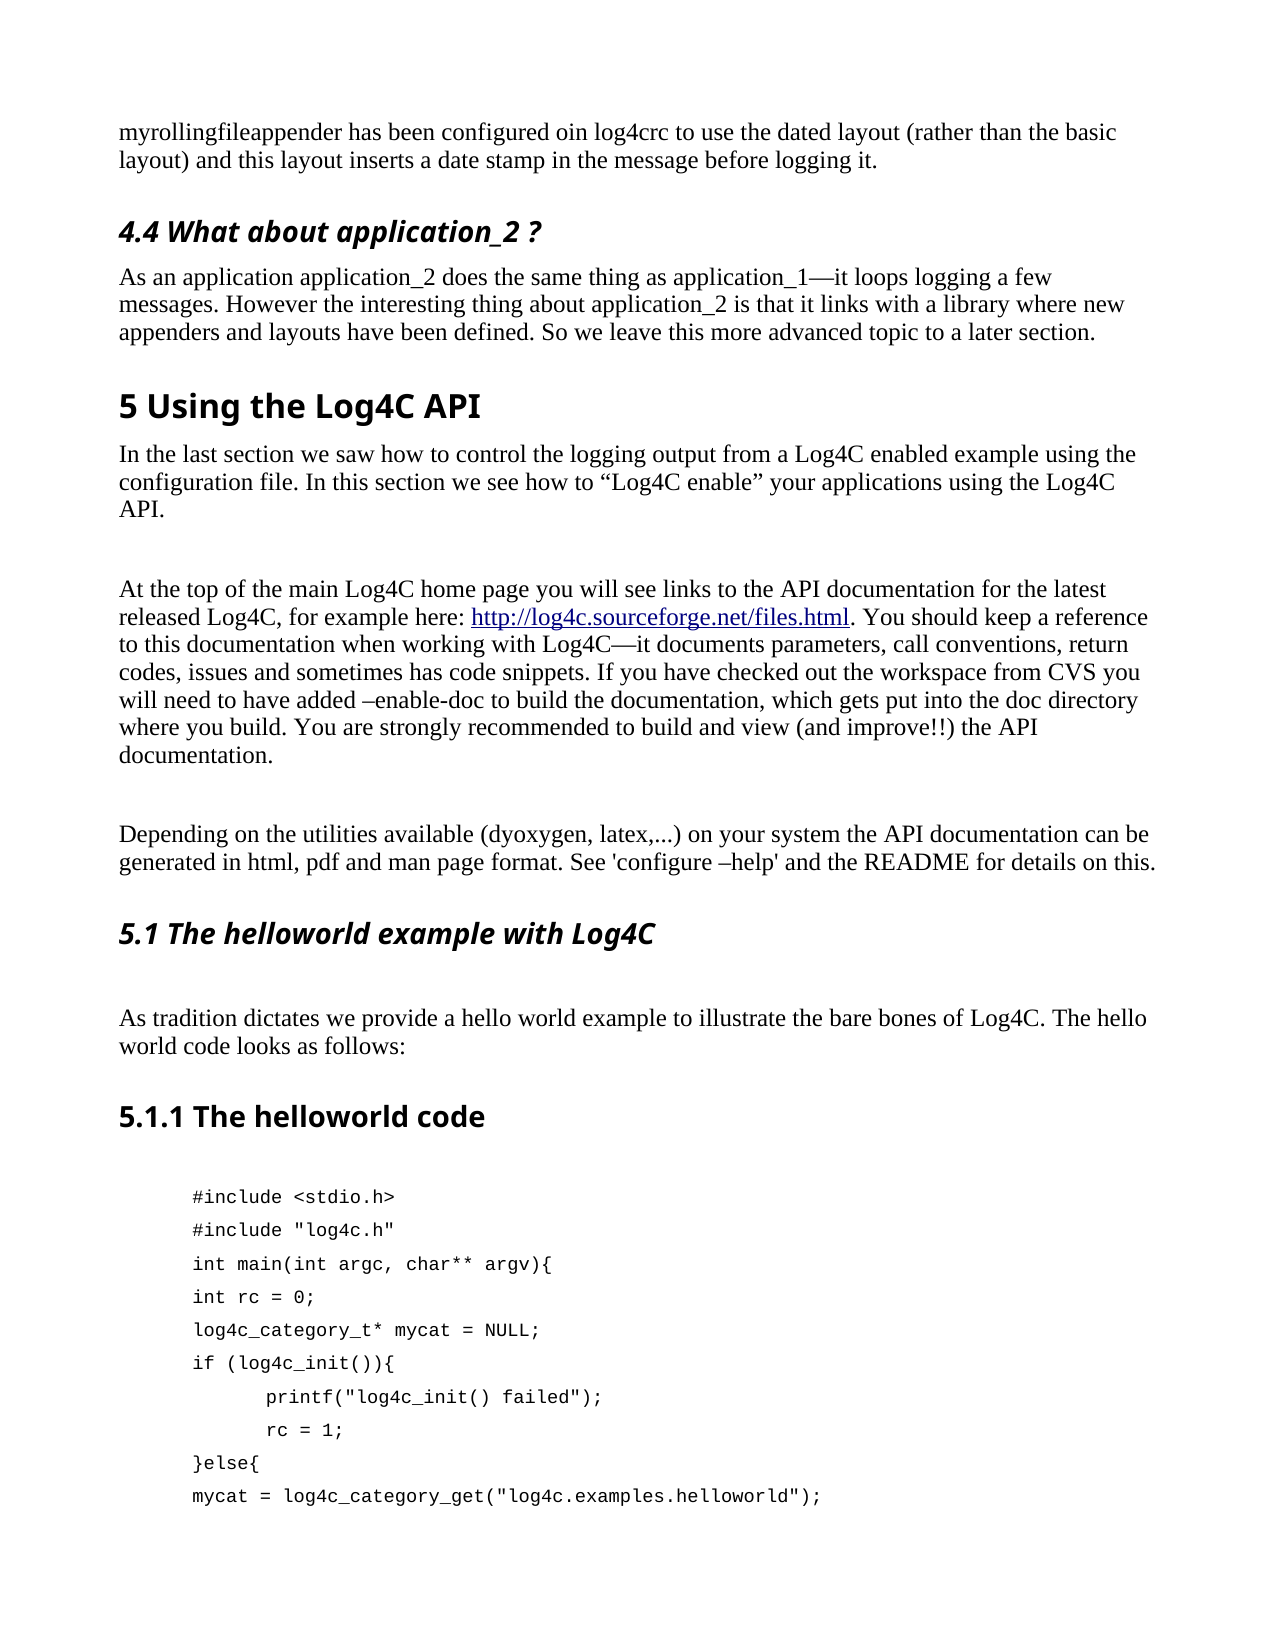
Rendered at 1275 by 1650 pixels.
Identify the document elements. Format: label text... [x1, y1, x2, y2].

text log4c_category_t* mycat = NULL; [192, 1321, 1156, 1342]
text if (log4c_init()){ [192, 1354, 1156, 1375]
text As tradition dictates we provide a hello world example to illustrate the bare bones of Log4C. The hello world code looks as follows: [118, 1004, 1156, 1060]
text At the top of the main Log4C home page you will see links to the API documentation for the latest released Log4C, for example here: http://log4c.sourceforge.net/files.html. You should keep a reference to this documentation when working with Log4C—it documents parameters, call conventions, return codes, issues and sometimes has code snippets. If you have checked out the workspace from CVS you will need to have added –enable-doc to build the documentation, which gets put into the doc directory where you build. You are strongly recommended to build and view (and improve!!) the API documentation. [118, 575, 1156, 769]
text #include "log4c.h" [192, 1221, 1156, 1242]
text Depending on the utilities available (dyoxygen, latex,...) on your system the API documentation can be generated in html, pdf and man page format. See 'configure –help' and the README for details on this. [118, 821, 1156, 876]
text int main(int argc, char** argv){ [192, 1254, 1156, 1276]
text mycat = log4c_category_get("log4c.examples.helloworld"); [192, 1487, 1156, 1508]
subtitle 4.4 What about application_2 ? [118, 211, 1156, 251]
subtitle 5.1.1 The helloworld code [118, 1097, 1156, 1136]
text rc = 1; [266, 1421, 1156, 1442]
subtitle 5 Using the Log4C API [118, 383, 1156, 428]
text myrollingfileappender has been configured oin log4crc to use the dated layout (rather than the basic layout) and this layout inserts a date stamp in the message before logging it. [118, 118, 1156, 174]
text printf("log4c_init() failed"); [266, 1387, 1156, 1409]
text In the last section we saw how to control the logging output from a Log4C enabled example using the configuration file. In this section we see how to “Log4C enable” your applications using the Log4C API. [118, 440, 1156, 523]
text As an application application_2 does the same thing as application_1—it loops logging a few messages. However the interesting thing about application_2 is that it links with a library where new appenders and layouts have been defined. So we leave this more advanced topic to a later section. [118, 263, 1156, 346]
subtitle 5.1 The helloworld example with Log4C [118, 913, 1156, 953]
text int rc = 0; [192, 1288, 1156, 1309]
text }else{ [192, 1454, 1156, 1475]
text #include <stdio.h> [192, 1188, 1156, 1209]
